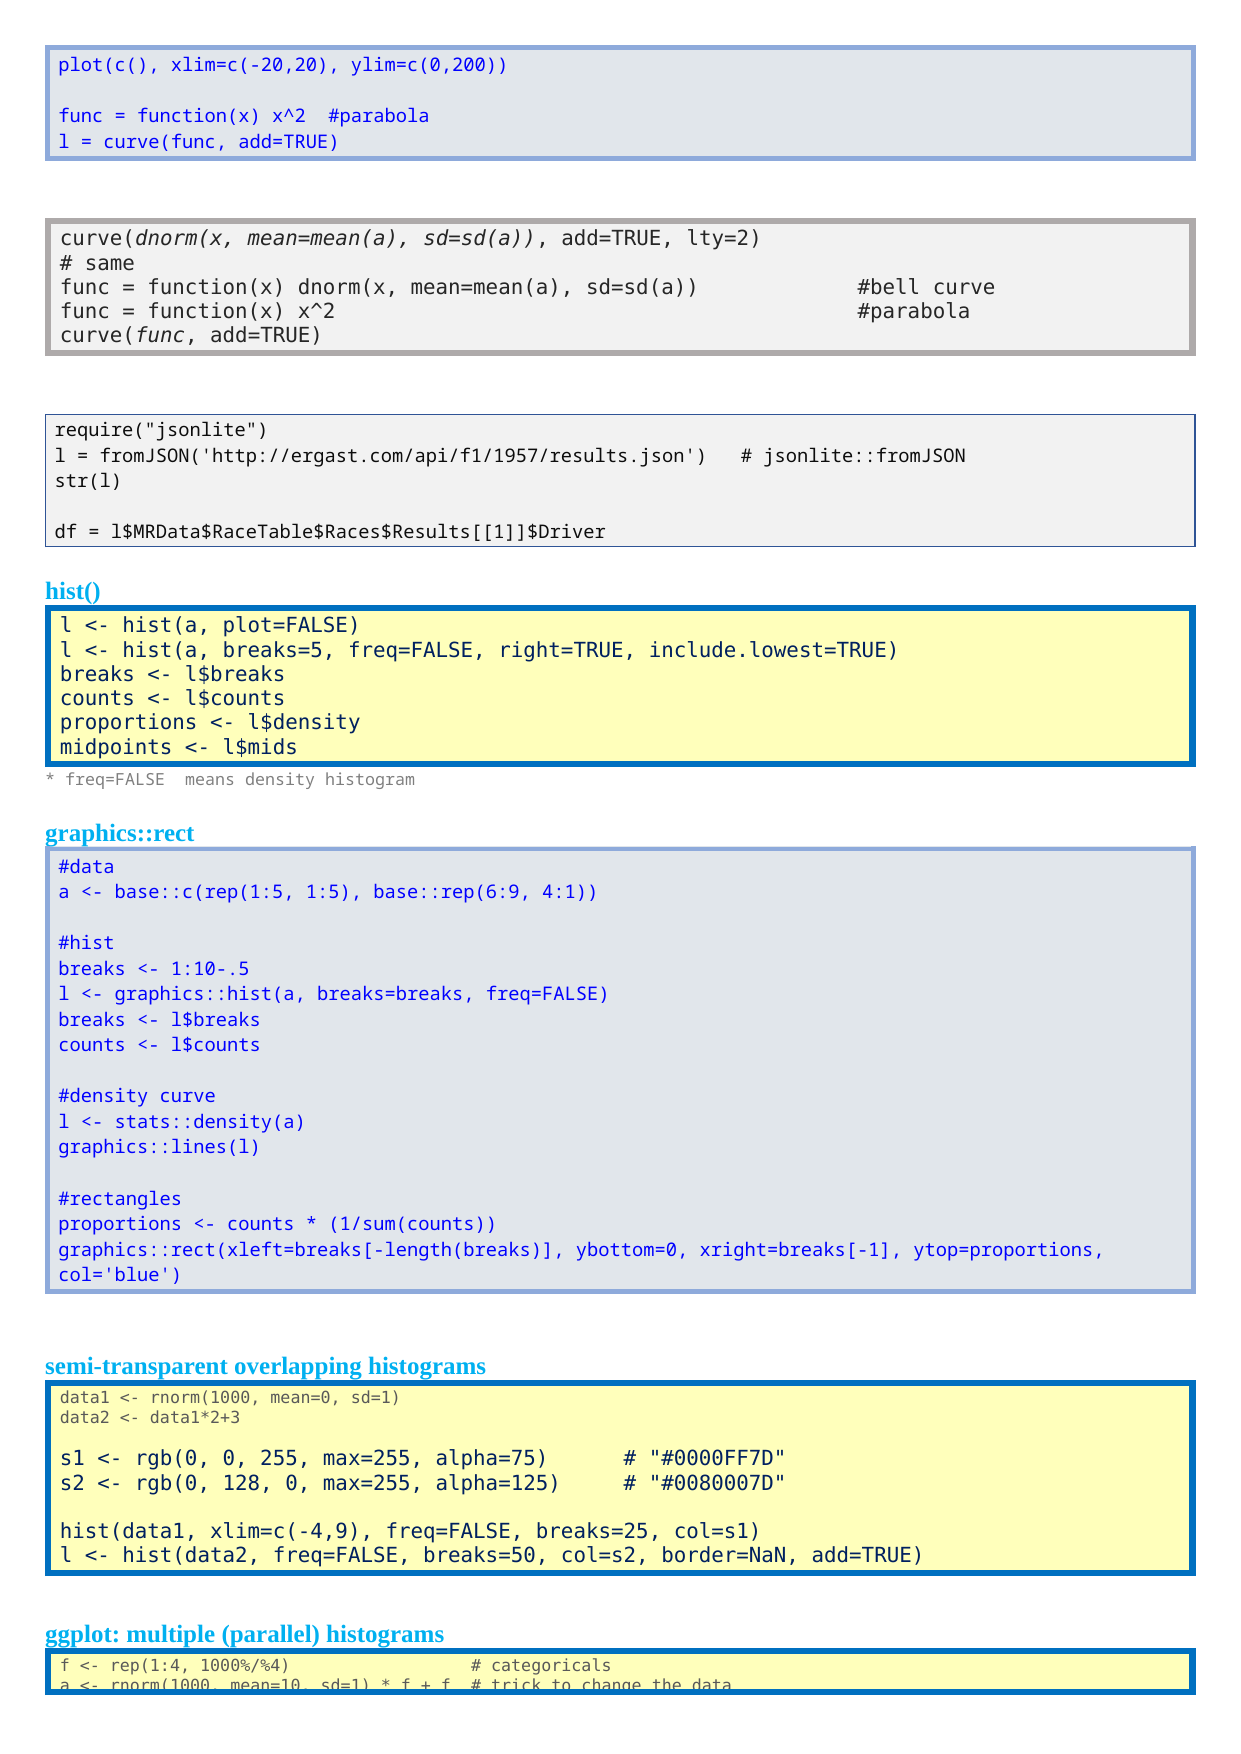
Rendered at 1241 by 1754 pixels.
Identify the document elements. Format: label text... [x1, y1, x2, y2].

text proportions <- counts * (1/sum(counts)) [50, 1204, 1191, 1229]
text s1 <- rgb(0, 0, 255, max=255, alpha=75) # "#0000FF7D" [51, 1438, 1189, 1462]
text breaks <- 1:10-.5 [50, 948, 1191, 974]
text breaks <- l$breaks [50, 999, 1191, 1025]
title hist() [45, 576, 1196, 605]
text l <- stats::density(a) [50, 1102, 1191, 1127]
text hist(data1, xlim=c(-4,9), freq=FALSE, breaks=25, col=s1) [51, 1511, 1189, 1535]
title ggplot: multiple (parallel) histograms [45, 1619, 1196, 1648]
text func = function(x) dnorm(x, mean=mean(a), sd=sd(a)) #bell curve [51, 267, 1189, 291]
text proportions <- l$density [51, 702, 1189, 726]
text require("jsonlite") [46, 415, 1194, 439]
text data2 <- data1*2+3 [51, 1399, 1189, 1419]
text counts <- l$counts [51, 678, 1189, 702]
title semi-transparent overlapping histograms [45, 1351, 1196, 1380]
text #data [50, 851, 1191, 872]
text l <- hist(data2, freq=FALSE, breaks=50, col=s2, border=NaN, add=TRUE) [51, 1535, 1189, 1570]
text df = l$MRData$RaceTable$Races$Results[[1]]$Driver [46, 516, 1194, 546]
text #hist [50, 923, 1191, 948]
text a <- base::c(rep(1:5, 1:5), base::rep(6:9, 4:1)) [50, 872, 1191, 897]
text func = function(x) x^2 #parabola [50, 96, 1191, 122]
text midpoints <- l$mids [51, 726, 1189, 761]
text a <- rnorm(1000, mean=10, sd=1) * f + f # trick to change the data [51, 1667, 1189, 1689]
text # same [51, 242, 1189, 267]
text plot(c(), xlim=c(-20,20), ylim=c(0,200)) [50, 50, 1191, 71]
text s2 <- rgb(0, 128, 0, max=255, alpha=125) # "#0080007D" [51, 1462, 1189, 1487]
text counts <- l$counts [50, 1025, 1191, 1051]
text str(l) [46, 465, 1194, 490]
text graphics::rect(xleft=breaks[-length(breaks)], ybottom=0, xright=breaks[-1], ytop=proportions, col='blue') [50, 1229, 1191, 1289]
title graphics::rect [45, 818, 1196, 846]
text l <- graphics::hist(a, breaks=breaks, freq=FALSE) [50, 974, 1191, 999]
text curve(func, add=TRUE) [51, 315, 1189, 350]
text l <- hist(a, breaks=5, freq=FALSE, right=TRUE, include.lowest=TRUE) [51, 629, 1189, 653]
text curve(dnorm(x, mean=mean(a), sd=sd(a)), add=TRUE, lty=2) [51, 224, 1189, 242]
text l <- hist(a, plot=FALSE) [51, 611, 1189, 629]
text #rectangles [50, 1178, 1191, 1204]
text #density curve [50, 1076, 1191, 1102]
text graphics::lines(l) [50, 1127, 1191, 1153]
text l = curve(func, add=TRUE) [50, 122, 1191, 156]
text f <- rep(1:4, 1000%/%4) # categoricals [51, 1654, 1189, 1667]
text l = fromJSON('http://ergast.com/api/f1/1957/results.json') # jsonlite::fromJSON [46, 439, 1194, 465]
text data1 <- rnorm(1000, mean=0, sd=1) [51, 1386, 1189, 1399]
text breaks <- l$breaks [51, 653, 1189, 678]
text * freq=FALSE means density histogram [45, 767, 1196, 790]
text func = function(x) x^2 #parabola [51, 291, 1189, 315]
